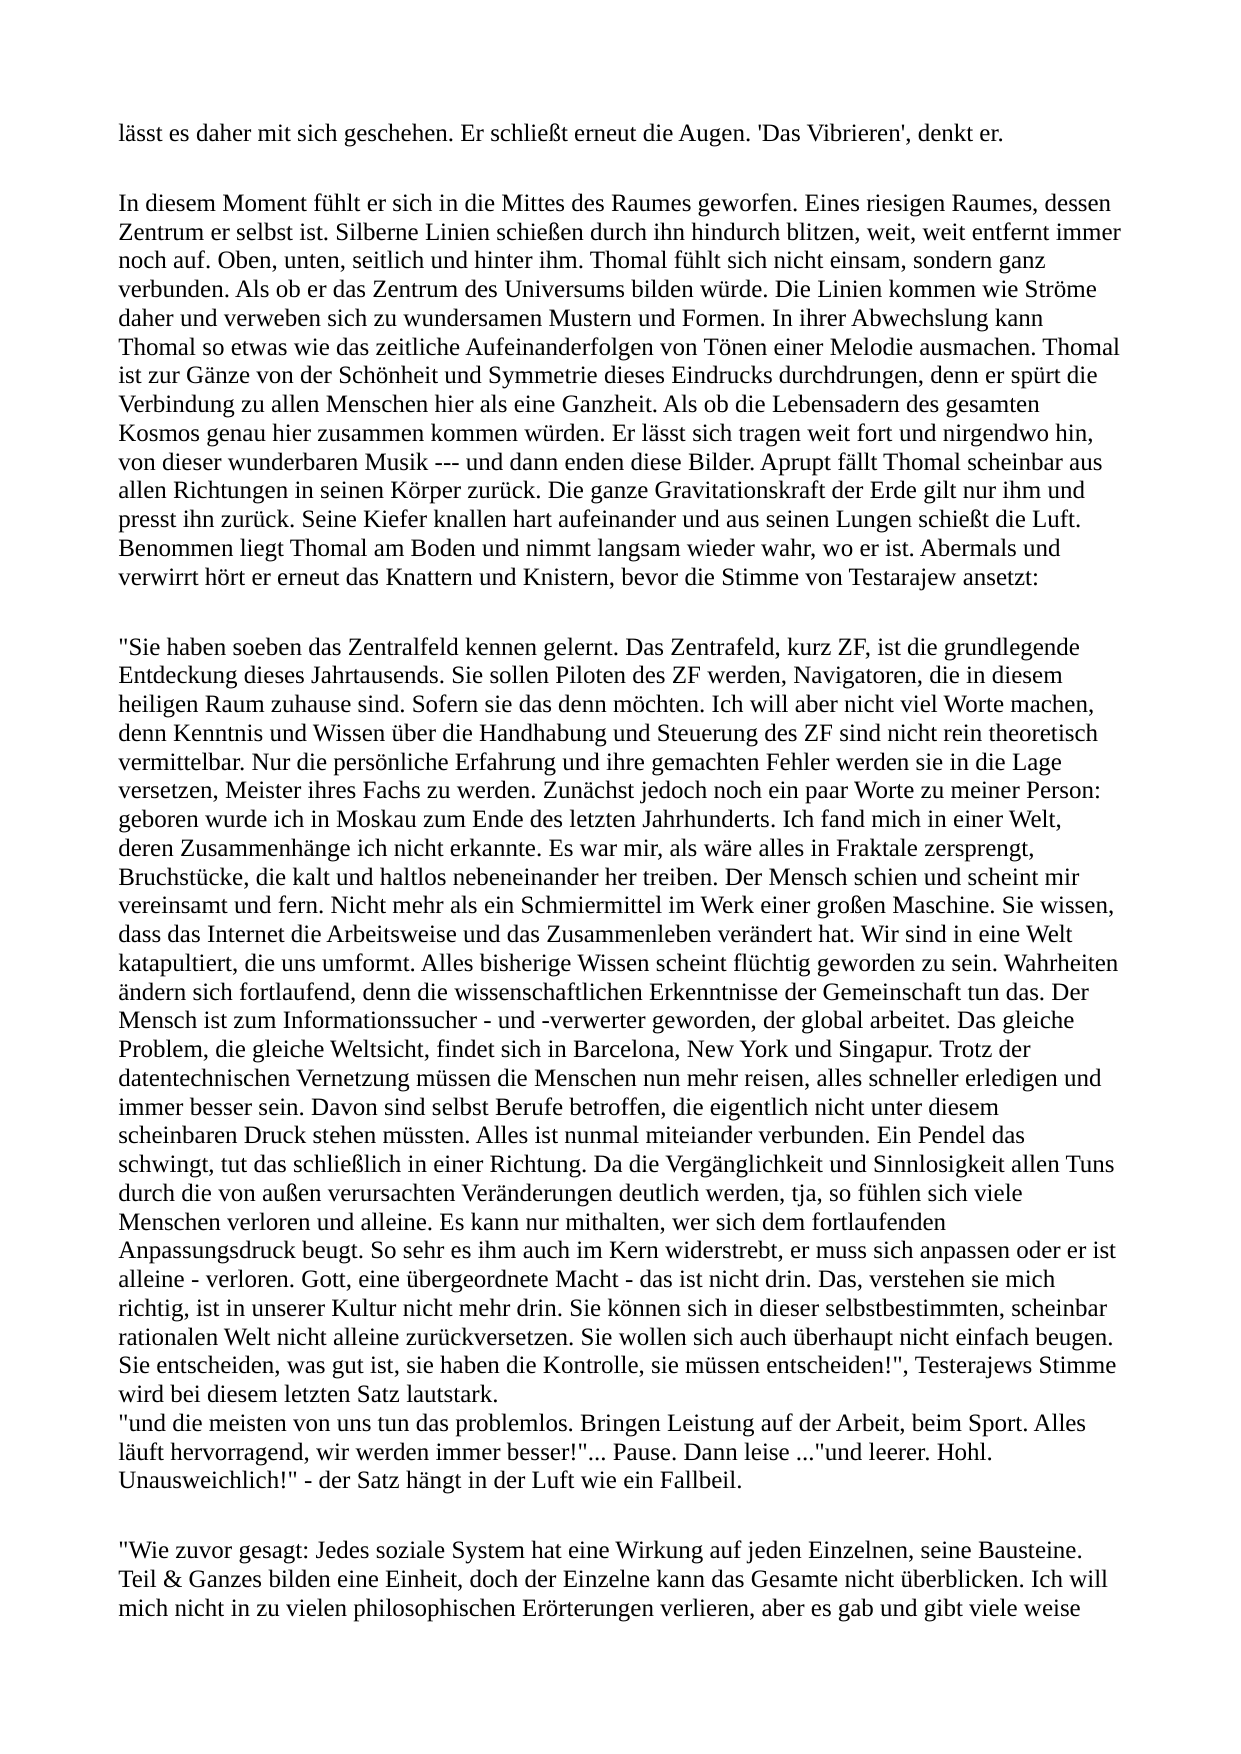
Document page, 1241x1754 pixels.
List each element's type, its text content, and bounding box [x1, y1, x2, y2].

text lässt es daher mit sich geschehen. Er schließt erneut die Augen. 'Das Vibrieren', denkt er. [118, 118, 1122, 147]
text In diesem Moment fühlt er sich in die Mittes des Raumes geworfen. Eines riesigen Raumes, dessen Zentrum er selbst ist. Silberne Linien schießen durch ihn hindurch blitzen, weit, weit entfernt immer noch auf. Oben, unten, seitlich und hinter ihm. Thomal fühlt sich nicht einsam, sondern ganz verbunden. Als ob er das Zentrum des Universums bilden würde. Die Linien kommen wie Ströme daher und verweben sich zu wundersamen Mustern und Formen. In ihrer Abwechslung kann Thomal so etwas wie das zeitliche Aufeinanderfolgen von Tönen einer Melodie ausmachen. Thomal ist zur Gänze von der Schönheit und Symmetrie dieses Eindrucks durchdrungen, denn er spürt die Verbindung zu allen Menschen hier als eine Ganzheit. Als ob die Lebensadern des gesamten Kosmos genau hier zusammen kommen würden. Er lässt sich tragen weit fort und nirgendwo hin, von dieser wunderbaren Musik --- und dann enden diese Bilder. Aprupt fällt Thomal scheinbar aus allen Richtungen in seinen Körper zurück. Die ganze Gravitationskraft der Erde gilt nur ihm und presst ihn zurück. Seine Kiefer knallen hart aufeinander und aus seinen Lungen schießt die Luft. Benommen liegt Thomal am Boden und nimmt langsam wieder wahr, wo er ist. Abermals und verwirrt hört er erneut das Knattern und Knistern, bevor die Stimme von Testarajew ansetzt: [118, 188, 1122, 591]
text "Wie zuvor gesagt: Jedes soziale System hat eine Wirkung auf jeden Einzelnen, seine Bausteine. Teil & Ganzes bilden eine Einheit, doch der Einzelne kann das Gesamte nicht überblicken. Ich will mich nicht in zu vielen philosophischen Erörterungen verlieren, aber es gab und gibt viele weise [118, 1536, 1122, 1622]
text "Sie haben soeben das Zentralfeld kennen gelernt. Das Zentrafeld, kurz ZF, ist die grundlegende Entdeckung dieses Jahrtausends. Sie sollen Piloten des ZF werden, Navigatoren, die in diesem heiligen Raum zuhause sind. Sofern sie das denn möchten. Ich will aber nicht viel Worte machen, denn Kenntnis und Wissen über die Handhabung und Steuerung des ZF sind nicht rein theoretisch vermittelbar. Nur die persönliche Erfahrung und ihre gemachten Fehler werden sie in die Lage versetzen, Meister ihres Fachs zu werden. Zunächst jedoch noch ein paar Worte zu meiner Person: geboren wurde ich in Moskau zum Ende des letzten Jahrhunderts. Ich fand mich in einer Welt, deren Zusammenhänge ich nicht erkannte. Es war mir, als wäre alles in Fraktale zersprengt, Bruchstücke, die kalt und haltlos nebeneinander her treiben. Der Mensch schien und scheint mir vereinsamt und fern. Nicht mehr als ein Schmiermittel im Werk einer großen Maschine. Sie wissen, dass das Internet die Arbeitsweise und das Zusammenleben verändert hat. Wir sind in eine Welt katapultiert, die uns umformt. Alles bisherige Wissen scheint flüchtig geworden zu sein. Wahrheiten ändern sich fortlaufend, denn die wissenschaftlichen Erkenntnisse der Gemeinschaft tun das. Der Mensch ist zum Informationssucher - und -verwerter geworden, der global arbeitet. Das gleiche Problem, die gleiche Weltsicht, findet sich in Barcelona, New York und Singapur. Trotz der datentechnischen Vernetzung müssen die Menschen nun mehr reisen, alles schneller erledigen und immer besser sein. Davon sind selbst Berufe betroffen, die eigentlich nicht unter diesem scheinbaren Druck stehen müssten. Alles ist nunmal miteiander verbunden. Ein Pendel das schwingt, tut das schließlich in einer Richtung. Da die Vergänglichkeit und Sinnlosigkeit allen Tuns durch die von außen verursachten Veränderungen deutlich werden, tja, so fühlen sich viele Menschen verloren und alleine. Es kann nur mithalten, wer sich dem fortlaufenden Anpassungsdruck beugt. So sehr es ihm auch im Kern widerstrebt, er muss sich anpassen oder er ist alleine - verloren. Gott, eine übergeordnete Macht - das ist nicht drin. Das, verstehen sie mich richtig, ist in unserer Kultur nicht mehr drin. Sie können sich in dieser selbstbestimmten, scheinbar rationalen Welt nicht alleine zurückversetzen. Sie wollen sich auch überhaupt nicht einfach beugen. Sie entscheiden, was gut ist, sie haben die Kontrolle, sie müssen entscheiden!", Testerajews Stimme wird bei diesem letzten Satz lautstark. [118, 632, 1122, 1408]
text "und die meisten von uns tun das problemlos. Bringen Leistung auf der Arbeit, beim Sport. Alles läuft hervorragend, wir werden immer besser!"... Pause. Dann leise ..."und leerer. Hohl. Unausweichlich!" - der Satz hängt in der Luft wie ein Fallbeil. [118, 1408, 1122, 1494]
